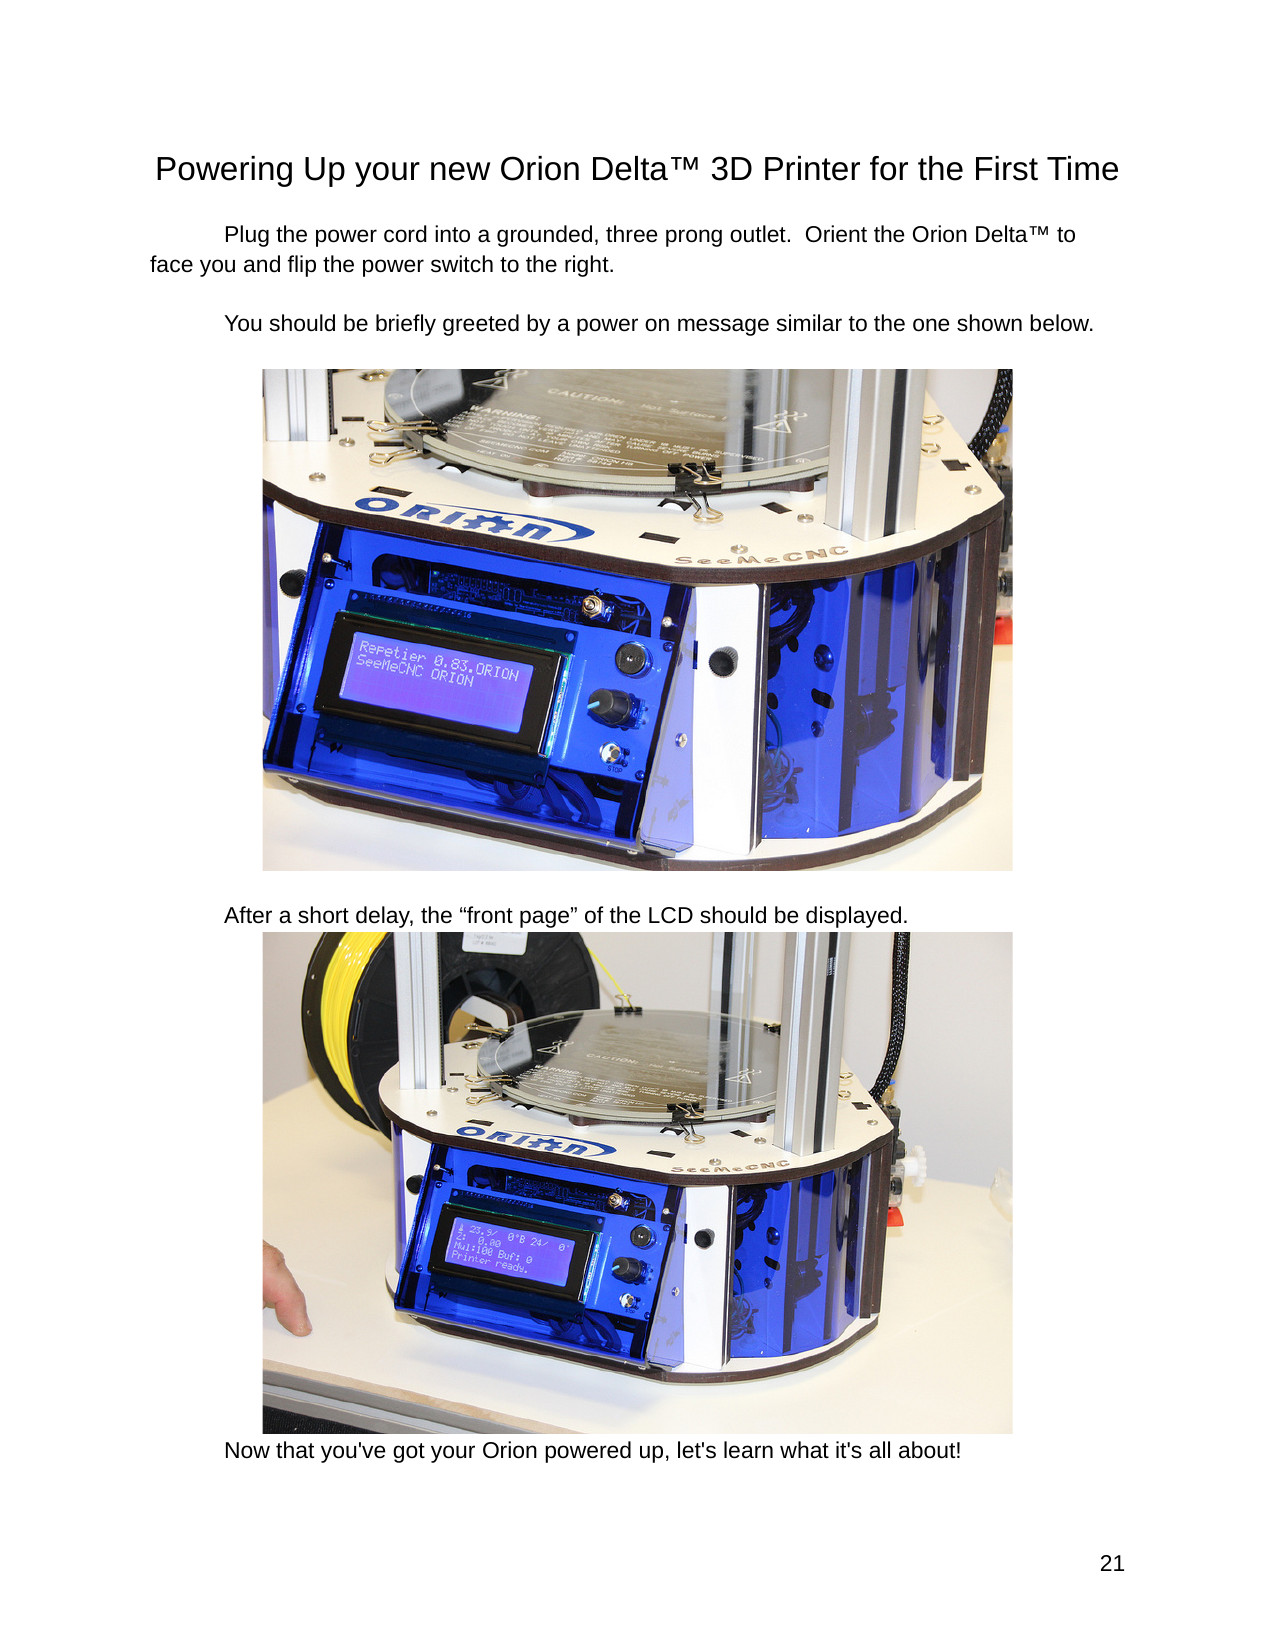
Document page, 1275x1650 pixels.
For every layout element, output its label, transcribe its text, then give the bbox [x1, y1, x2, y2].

picture [262, 932, 1013, 1434]
subtitle Powering Up your new Orion Delta™ 3D Printer for the First Time [150, 150, 1125, 187]
text Now that you've got your Orion powered up, let's learn what it's all about! [150, 1434, 1125, 1463]
text Plug the power cord into a grounded, three prong outlet. Orient the Orion Delta™ to face you and flip the power switch to the right. [150, 222, 1125, 277]
text After a short delay, the “front page” of the LCD should be displayed. [150, 903, 1125, 929]
picture [262, 369, 1013, 871]
text You should be briefly greeted by a power on message similar to the one shown below. [150, 310, 1125, 336]
